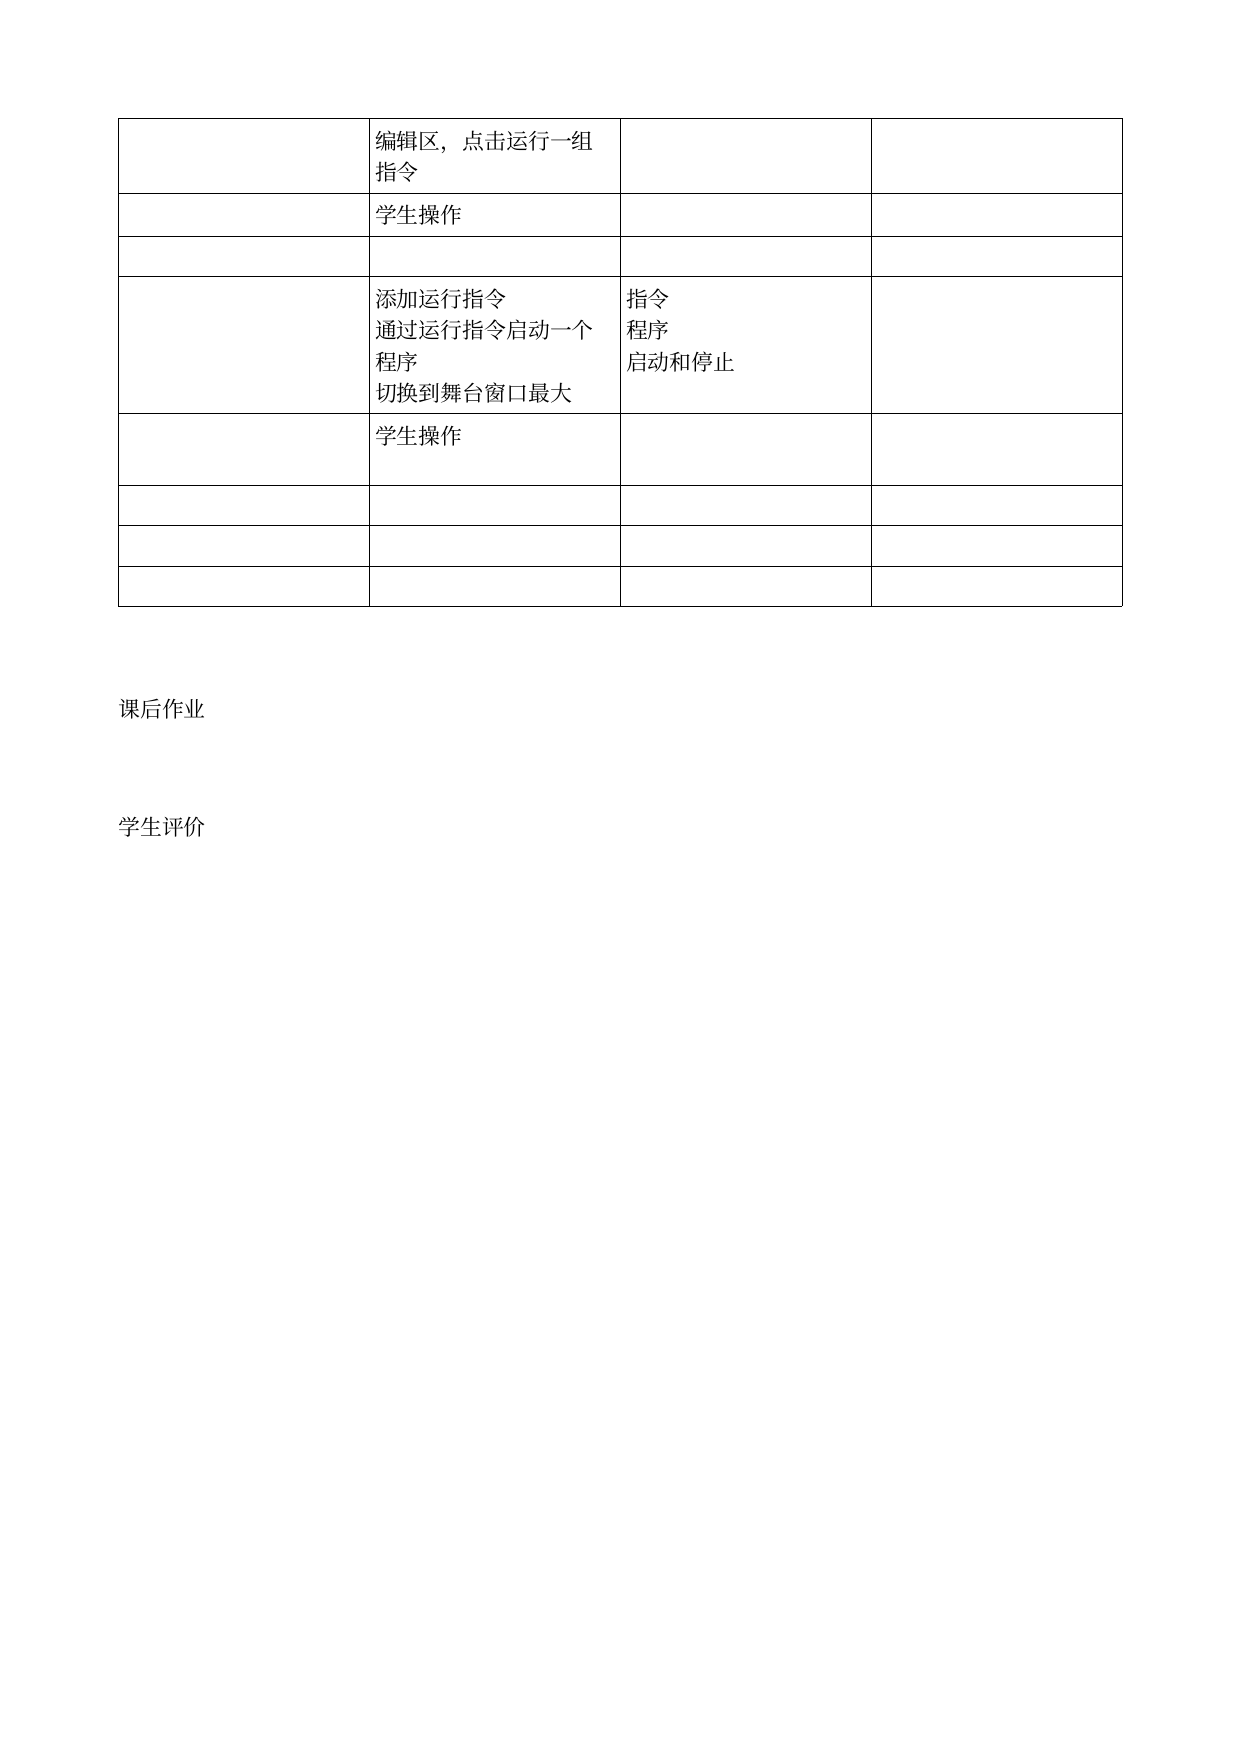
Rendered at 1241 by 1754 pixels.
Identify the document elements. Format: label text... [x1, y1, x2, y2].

table_cell [119, 486, 369, 525]
text 课后作业 [118, 692, 1122, 724]
table_cell [119, 526, 369, 566]
table_cell [872, 237, 1122, 276]
table_cell [621, 526, 871, 566]
table_cell [872, 526, 1122, 566]
table_cell [370, 526, 620, 566]
table_cell [621, 414, 871, 485]
table_cell [119, 119, 369, 193]
table_cell [119, 237, 369, 276]
table_cell [370, 567, 620, 606]
table_cell 添加运行指令 通过运行指令启动一个程序 切换到舞台窗口最大 [370, 277, 620, 413]
table_cell [872, 567, 1122, 606]
table_cell [872, 119, 1122, 193]
table_cell 编辑区，点击运行一组指令 [370, 119, 620, 193]
table_cell [621, 237, 871, 276]
table_cell [621, 567, 871, 606]
table_cell 学生操作 [370, 414, 620, 485]
table_cell 指令 程序 启动和停止 [621, 277, 871, 413]
table_cell [119, 277, 369, 413]
table_cell [119, 567, 369, 606]
table_cell [621, 119, 871, 193]
table_cell [872, 194, 1122, 236]
table_cell [370, 486, 620, 525]
table_cell [872, 414, 1122, 485]
table_cell [621, 194, 871, 236]
table_cell [119, 194, 369, 236]
table_cell [370, 237, 620, 276]
table_cell 学生操作 [370, 194, 620, 236]
table_cell [621, 486, 871, 525]
table_cell [872, 277, 1122, 413]
table_cell [872, 486, 1122, 525]
table_cell [119, 414, 369, 485]
text 学生评价 [118, 810, 1122, 842]
